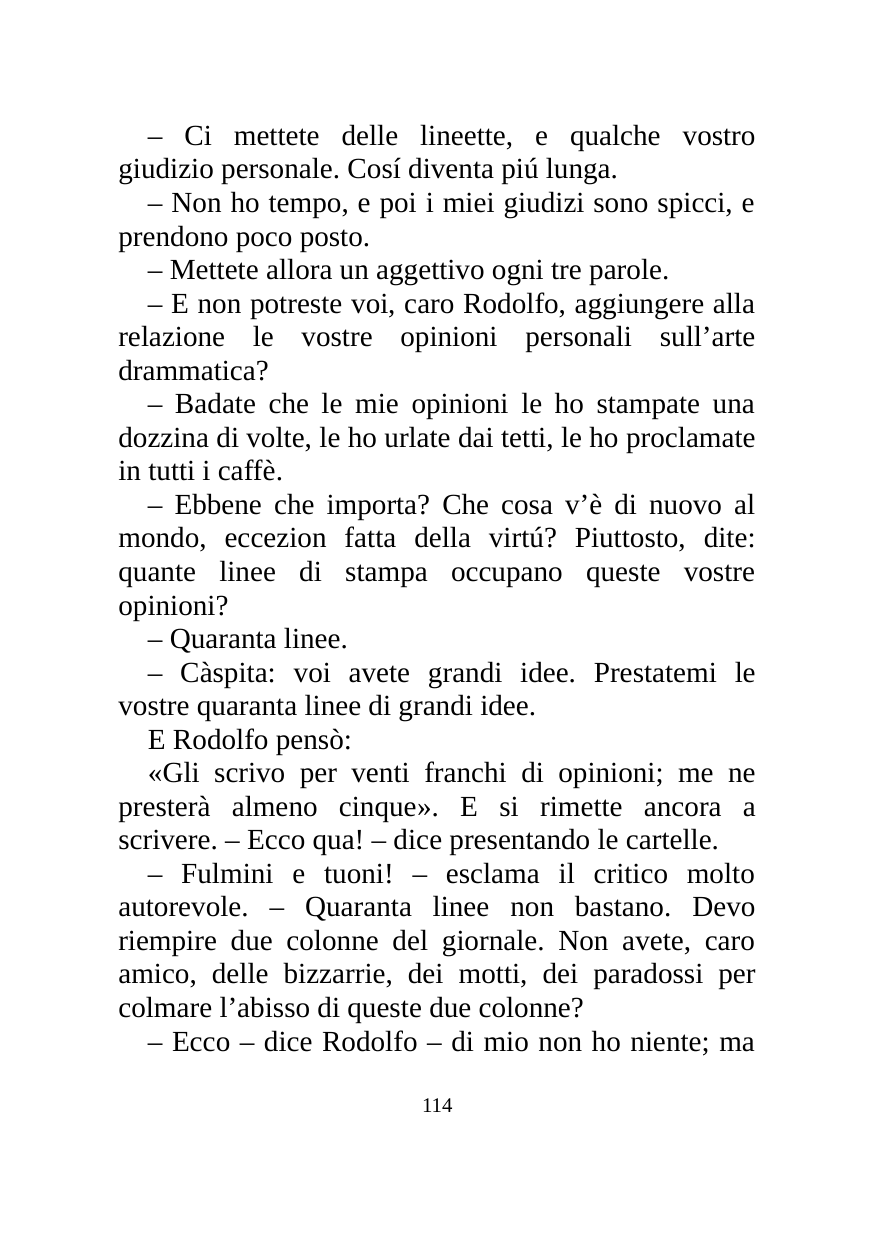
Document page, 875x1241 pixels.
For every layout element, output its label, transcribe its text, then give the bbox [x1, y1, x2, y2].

text ‒ Non ho tempo, e poi i miei giudizi sono spicci, e prendono poco posto. [118, 185, 756, 252]
text «Gli scrivo per venti franchi di opinioni; me ne presterà almeno cinque». E si rimette ancora a scrivere. ‒ Ecco qua! ‒ dice presentando le cartelle. [118, 755, 756, 856]
text ‒ Ebbene che importa? Che cosa v’è di nuovo al mondo, eccezion fatta della virtú? Piuttosto, dite: quante linee di stampa occupano queste vostre opinioni? [118, 487, 756, 621]
text ‒ Ci mettete delle lineette, e qualche vostro giudizio personale. Cosí diventa piú lunga. [118, 118, 756, 185]
text ‒ Mettete allora un aggettivo ogni tre parole. [118, 252, 756, 286]
text ‒ Fulmini e tuoni! ‒ esclama il critico molto autorevole. ‒ Quaranta linee non bastano. Devo riempire due colonne del giornale. Non avete, caro amico, delle bizzarrie, dei motti, dei paradossi per colmare l’abisso di queste due colonne? [118, 856, 756, 1024]
text ‒ Quaranta linee. [118, 621, 756, 655]
text ‒ Ecco ‒ dice Rodolfo ‒ di mio non ho niente; ma [118, 1024, 756, 1057]
text ‒ E non potreste voi, caro Rodolfo, aggiungere alla relazione le vostre opinioni personali sull’arte drammatica? [118, 286, 756, 386]
text ‒ Badate che le mie opinioni le ho stampate una dozzina di volte, le ho urlate dai tetti, le ho proclamate in tutti i caffè. [118, 386, 756, 487]
text E Rodolfo pensò: [118, 722, 756, 755]
text ‒ Càspita: voi avete grandi idee. Prestatemi le vostre quaranta linee di grandi idee. [118, 655, 756, 722]
